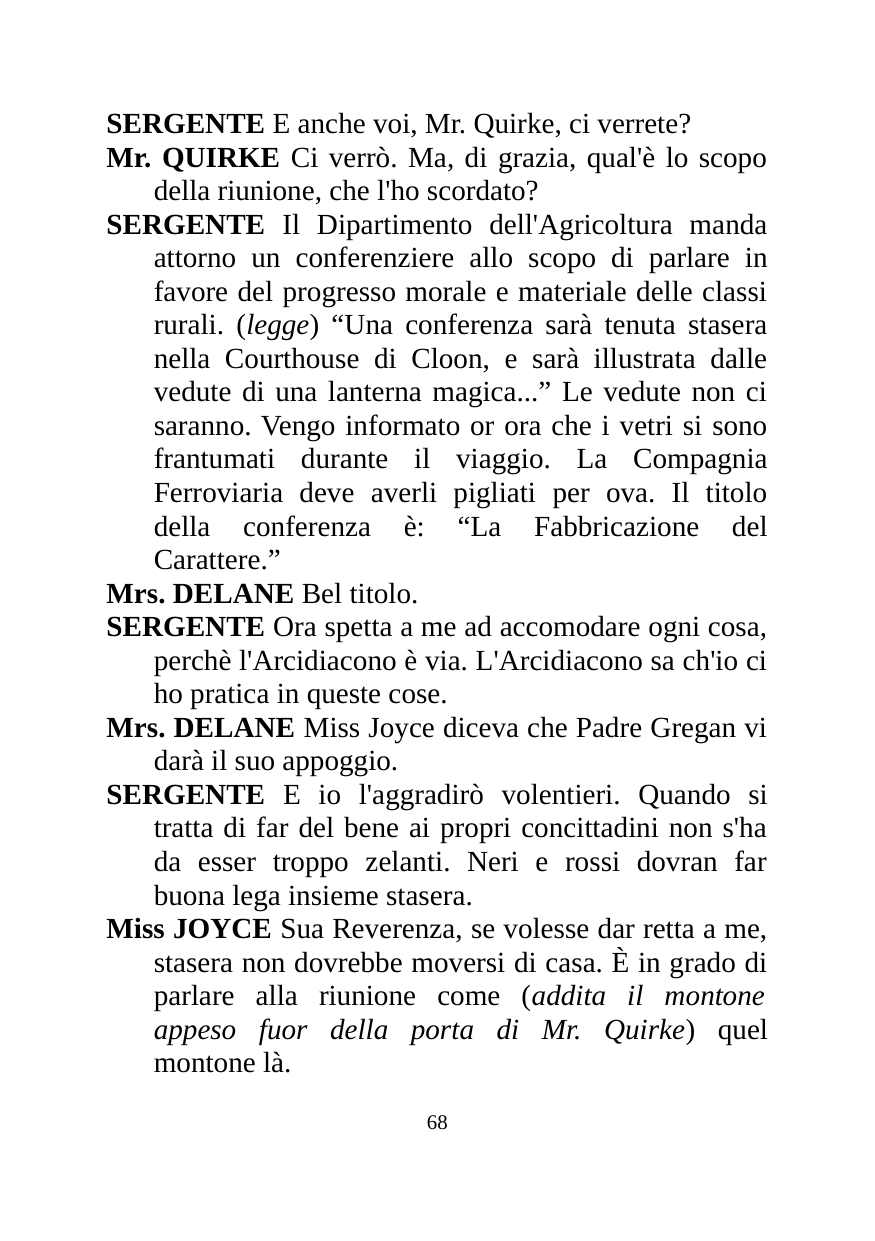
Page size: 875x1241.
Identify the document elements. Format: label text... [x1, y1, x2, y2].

text SERGENTE Il Dipartimento dell'Agricoltura manda attorno un conferenziere allo scopo di parlare in favore del progresso morale e materiale delle classi rurali. (legge) “Una conferenza sarà tenuta stasera nella Courthouse di Cloon, e sarà illustrata dalle vedute di una lanterna magica...” Le vedute non ci saranno. Vengo informato or ora che i vetri si sono frantumati durante il viaggio. La Compagnia Ferroviaria deve averli pigliati per ova. Il titolo della conferenza è: “La Fabbricazione del Carattere.” [106, 207, 768, 576]
text Mrs. DELANE Bel titolo. [106, 576, 768, 609]
text Mr. QUIRKE Ci verrò. Ma, di grazia, qual'è lo scopo della riunione, che l'ho scordato? [106, 140, 768, 207]
text Mrs. DELANE Miss Joyce diceva che Padre Gregan vi darà il suo appoggio. [106, 710, 768, 777]
text SERGENTE E anche voi, Mr. Quirke, ci verrete? [106, 106, 768, 140]
text Miss JOYCE Sua Reverenza, se volesse dar retta a me, stasera non dovrebbe moversi di casa. È in grado di parlare alla riunione come (addita il montone appeso fuor della porta di Mr. Quirke) quel montone là. [106, 911, 768, 1079]
text SERGENTE E io l'aggradirò volentieri. Quando si tratta di far del bene ai propri concittadini non s'ha da esser troppo zelanti. Neri e rossi dovran far buona lega insieme stasera. [106, 777, 768, 911]
text SERGENTE Ora spetta a me ad accomodare ogni cosa, perchè l'Arcidiacono è via. L'Arcidiacono sa ch'io ci ho pratica in queste cose. [106, 609, 768, 710]
